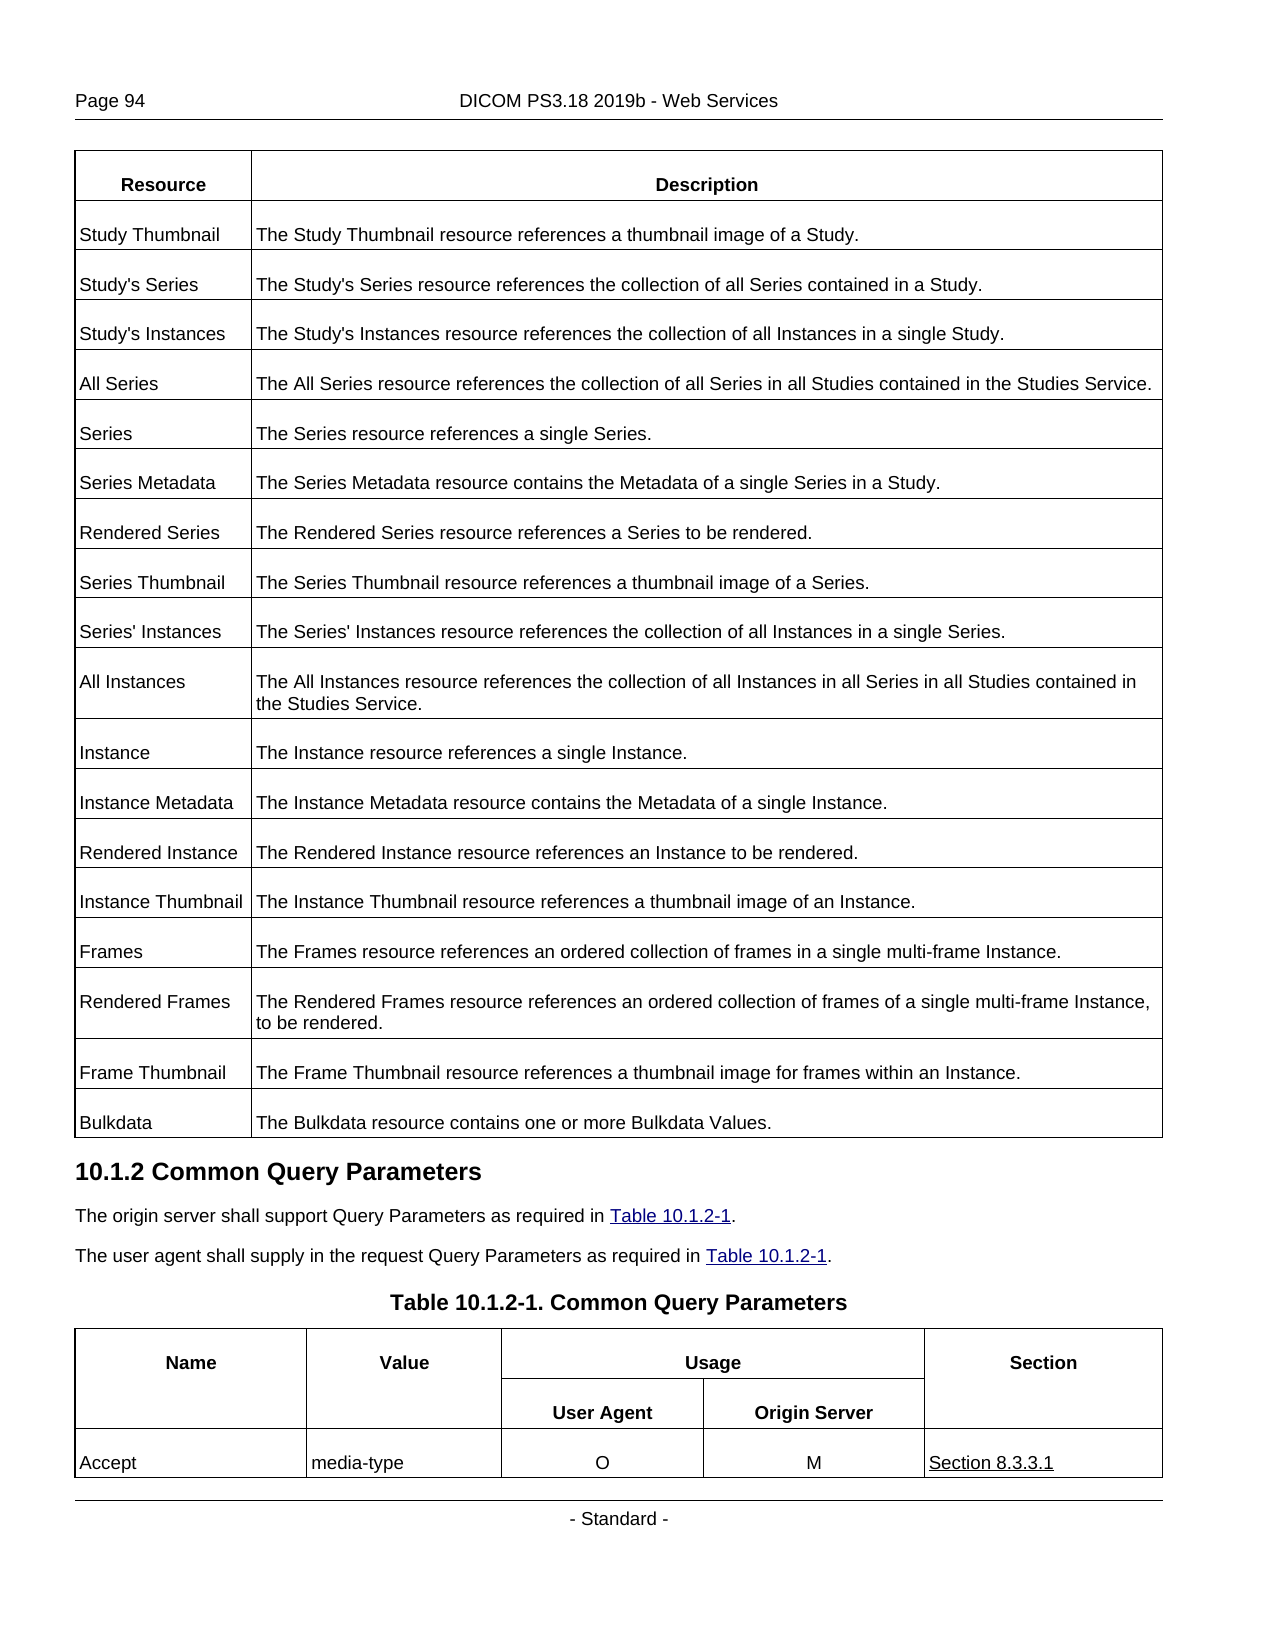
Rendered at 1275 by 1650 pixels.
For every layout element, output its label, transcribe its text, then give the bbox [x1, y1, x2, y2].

table_cell Series Metadata [76, 449, 251, 498]
table_header Description [252, 151, 1162, 200]
table_cell The Series' Instances resource references the collection of all Instances in a single Series. [252, 598, 1162, 647]
table_cell Rendered Series [76, 499, 251, 547]
table_cell Rendered Frames [76, 968, 251, 1038]
table_cell The Rendered Instance resource references an Instance to be rendered. [252, 819, 1162, 867]
table_cell User Agent [502, 1379, 703, 1428]
table_cell The All Instances resource references the collection of all Instances in all Series in all Studies contained in the Studies Service. [252, 648, 1162, 718]
table_cell M [704, 1429, 924, 1477]
table_cell The Study's Instances resource references the collection of all Instances in a single Study. [252, 300, 1162, 349]
table_cell The Study Thumbnail resource references a thumbnail image of a Study. [252, 201, 1162, 249]
table_cell The All Series resource references the collection of all Series in all Studies contained in the Studies Service. [252, 350, 1162, 398]
table_cell The Bulkdata resource contains one or more Bulkdata Values. [252, 1089, 1162, 1137]
table_cell O [502, 1429, 703, 1477]
table_header Value [307, 1329, 501, 1428]
table_cell The Instance resource references a single Instance. [252, 719, 1162, 768]
text 10.1.2 Common Query Parameters [75, 1157, 1162, 1186]
text The user agent shall supply in the request Query Parameters as required in Table 10.1.2-1. [75, 1245, 1162, 1266]
table_cell Study Thumbnail [76, 201, 251, 249]
table_header Name [76, 1329, 306, 1428]
table_cell The Series Metadata resource contains the Metadata of a single Series in a Study. [252, 449, 1162, 498]
table_cell Study's Instances [76, 300, 251, 349]
table_cell The Frames resource references an ordered collection of frames in a single multi-frame Instance. [252, 918, 1162, 967]
table_cell All Instances [76, 648, 251, 718]
table_cell All Series [76, 350, 251, 398]
table_cell Rendered Instance [76, 819, 251, 867]
table_cell The Series resource references a single Series. [252, 400, 1162, 448]
table_header Section [925, 1329, 1162, 1428]
text Table 10.1.2-1. Common Query Parameters [75, 1289, 1162, 1315]
table_cell Frames [76, 918, 251, 967]
table_cell The Study's Series resource references the collection of all Series contained in a Study. [252, 250, 1162, 299]
table_cell Section 8.3.3.1 [925, 1429, 1162, 1477]
table_cell The Rendered Frames resource references an ordered collection of frames of a single multi-frame Instance, to be rendered. [252, 968, 1162, 1038]
table_cell Series [76, 400, 251, 448]
table_cell The Instance Thumbnail resource references a thumbnail image of an Instance. [252, 868, 1162, 917]
table_cell The Series Thumbnail resource references a thumbnail image of a Series. [252, 549, 1162, 597]
table_cell Frame Thumbnail [76, 1039, 251, 1087]
table_cell Series Thumbnail [76, 549, 251, 597]
text The origin server shall support Query Parameters as required in Table 10.1.2-1. [75, 1204, 1162, 1226]
table_cell The Instance Metadata resource contains the Metadata of a single Instance. [252, 769, 1162, 817]
table_cell Origin Server [704, 1379, 924, 1428]
table_cell Study's Series [76, 250, 251, 299]
table_header Usage [502, 1329, 924, 1378]
table_header Resource [76, 151, 251, 200]
table_cell The Rendered Series resource references a Series to be rendered. [252, 499, 1162, 547]
table_cell Accept [76, 1429, 306, 1477]
table_cell Bulkdata [76, 1089, 251, 1137]
table_cell media-type [307, 1429, 501, 1477]
table_cell Instance Metadata [76, 769, 251, 817]
table_cell Series' Instances [76, 598, 251, 647]
table_cell Instance Thumbnail [76, 868, 251, 917]
table_cell Instance [76, 719, 251, 768]
table_cell The Frame Thumbnail resource references a thumbnail image for frames within an Instance. [252, 1039, 1162, 1087]
